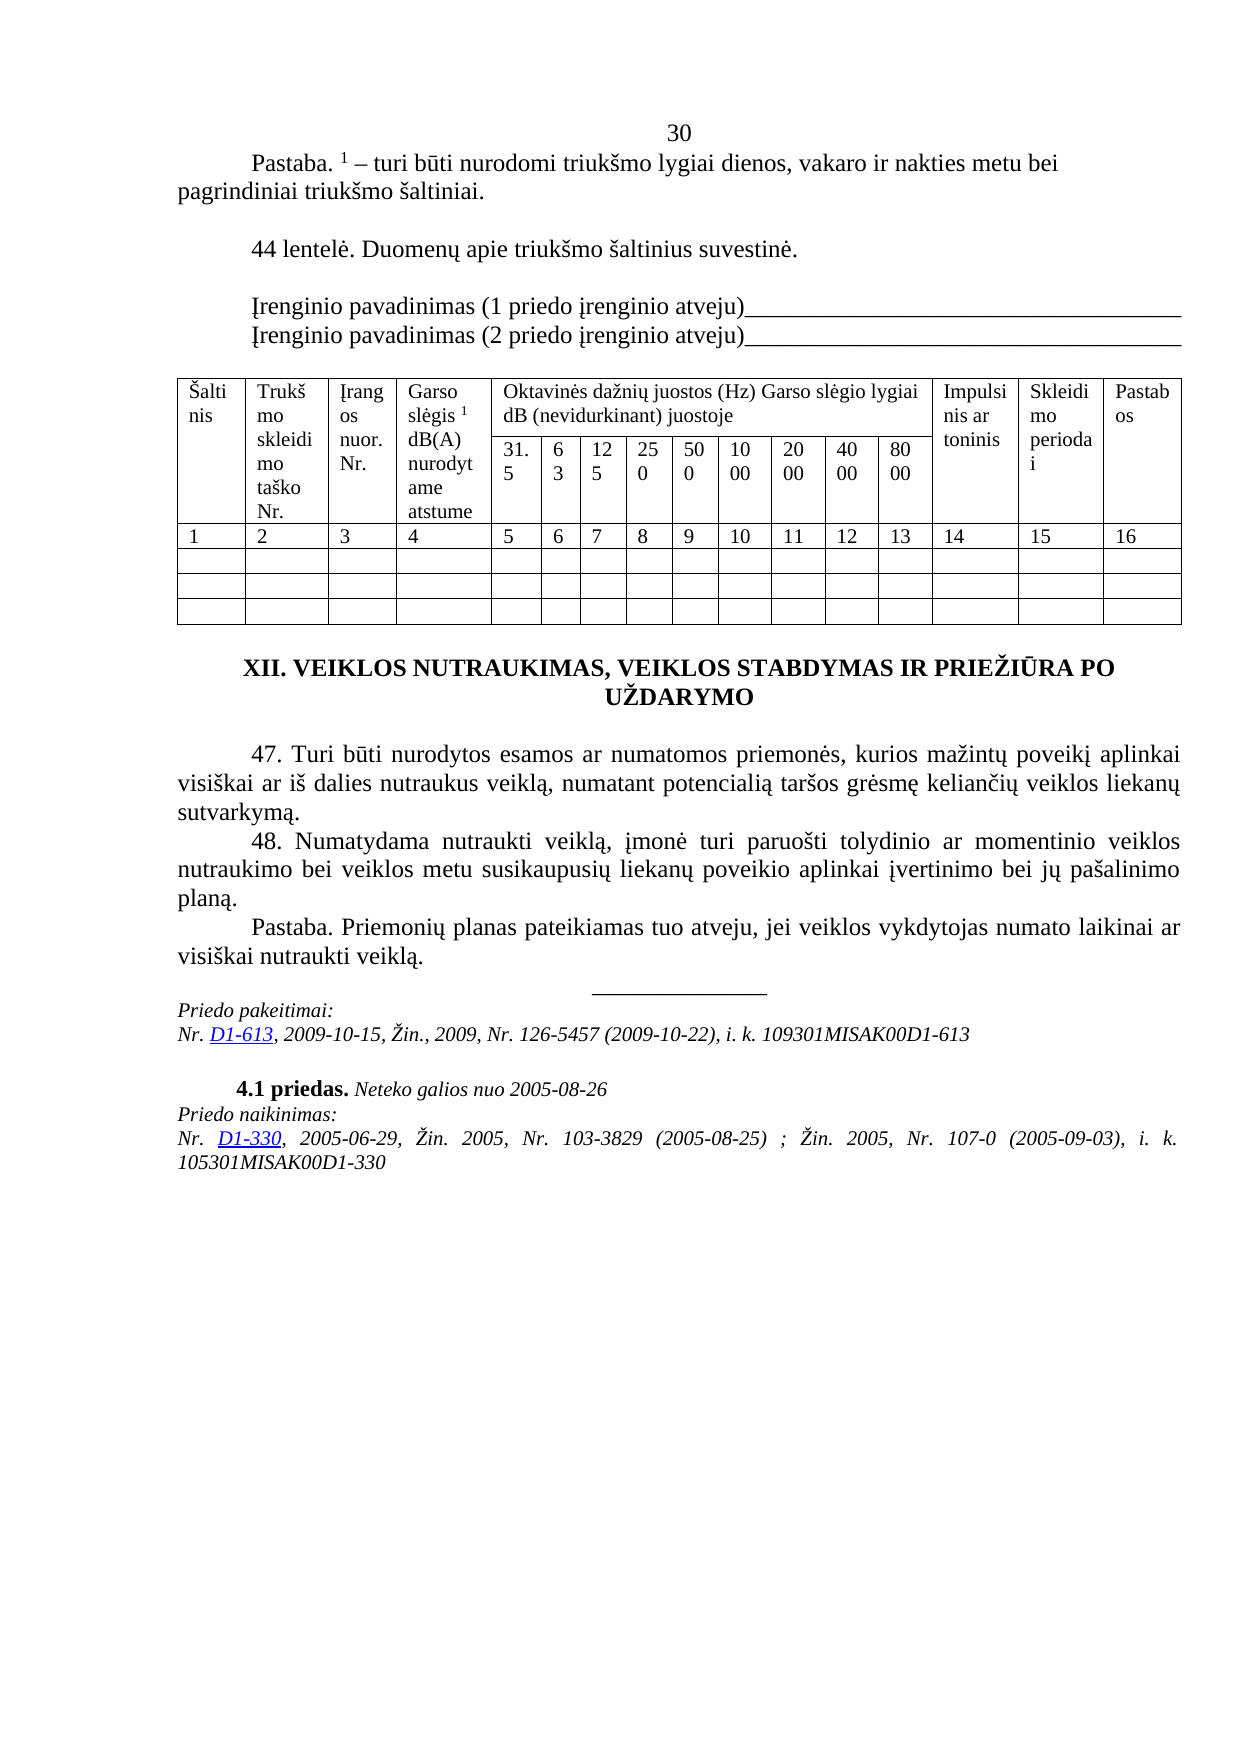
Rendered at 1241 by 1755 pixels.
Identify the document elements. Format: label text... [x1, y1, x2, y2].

table_cell 15 [1019, 524, 1103, 548]
table_cell 7 [581, 524, 626, 548]
table_cell [542, 574, 580, 598]
table_cell [1104, 574, 1181, 598]
table_cell [1104, 549, 1181, 573]
table_cell 63 [542, 437, 580, 523]
table_header Įrangos nuor. Nr. [329, 379, 396, 523]
table_cell [772, 599, 825, 623]
table_cell [329, 599, 396, 623]
table_cell [673, 549, 718, 573]
table_cell [492, 574, 541, 598]
table_cell [329, 574, 396, 598]
table_cell 3 [329, 524, 396, 548]
text Įrenginio pavadinimas (1 priedo įrenginio atveju) [177, 291, 1181, 320]
table_cell 13 [879, 524, 932, 548]
table_cell 11 [772, 524, 825, 548]
table_cell [826, 574, 878, 598]
text ______________ [177, 969, 1181, 998]
table_cell [933, 599, 1018, 623]
table_cell [397, 574, 491, 598]
text 48. Numatydama nutraukti veiklą, įmonė turi paruošti tolydinio ar momentinio veiklos nutraukimo bei veiklos metu susikaupusių liekanų poveikio aplinkai įvertinimo bei jų pašalinimo planą. [177, 826, 1181, 912]
table_cell [772, 574, 825, 598]
table_cell 125 [581, 437, 626, 523]
table_cell 10 [719, 524, 771, 548]
table_cell [772, 549, 825, 573]
table_cell [719, 574, 771, 598]
table_cell [1019, 549, 1103, 573]
table_header Impulsinis ar toninis [933, 379, 1018, 523]
table_cell [1019, 599, 1103, 623]
table_cell 16 [1104, 524, 1181, 548]
table_cell 12 [826, 524, 878, 548]
text Pastaba. 1 – turi būti nurodomi triukšmo lygiai dienos, vakaro ir nakties metu bei pagrindiniai triukšmo šaltiniai. [177, 148, 1181, 205]
table_cell [933, 574, 1018, 598]
table_header Oktavinės dažnių juostos (Hz) Garso slėgio lygiai dB (nevidurkinant) juostoje [492, 379, 932, 436]
table_cell [581, 574, 626, 598]
table_cell [879, 574, 932, 598]
table_cell [492, 599, 541, 623]
table_cell 31.5 [492, 437, 541, 523]
table_cell [627, 599, 672, 623]
text 47. Turi būti nurodytos esamos ar numatomos priemonės, kurios mažintų poveikį aplinkai visiškai ar iš dalies nutraukus veiklą, numatant potencialią taršos grėsmę keliančių veiklos liekanų sutvarkymą. [177, 739, 1181, 826]
table_header Garso slėgis 1 dB(A) nurodytame atstume [397, 379, 491, 523]
table_cell [397, 549, 491, 573]
table_cell [329, 549, 396, 573]
table_cell 8000 [879, 437, 932, 523]
table_cell 9 [673, 524, 718, 548]
text Įrenginio pavadinimas (2 priedo įrenginio atveju) [177, 320, 1181, 349]
text Priedo pakeitimai: [177, 998, 1181, 1022]
table_cell [542, 549, 580, 573]
table_cell [492, 549, 541, 573]
table_cell 2000 [772, 437, 825, 523]
table_header Pastabos [1104, 379, 1181, 523]
table_cell [246, 599, 328, 623]
table_cell [826, 549, 878, 573]
table_cell [627, 574, 672, 598]
table_cell [719, 599, 771, 623]
text XII. VEIKLOS NUTRAUKIMAS, VEIKLOS STABDYMAS IR PRIEŽIŪRA PO UŽDARYMO [177, 653, 1181, 711]
table_cell [879, 599, 932, 623]
table_cell 500 [673, 437, 718, 523]
table_cell 5 [492, 524, 541, 548]
table_cell [178, 599, 245, 623]
table_cell [1019, 574, 1103, 598]
table_cell [178, 574, 245, 598]
table_cell [246, 574, 328, 598]
table_cell [581, 599, 626, 623]
table_cell [673, 599, 718, 623]
table_cell [826, 599, 878, 623]
table_header Šaltinis [178, 379, 245, 523]
text Pastaba. Priemonių planas pateikiamas tuo atveju, jei veiklos vykdytojas numato laikinai ar visiškai nutraukti veiklą. [177, 912, 1181, 969]
text 44 lentelė. Duomenų apie triukšmo šaltinius suvestinė. [177, 234, 1181, 263]
table_cell 250 [627, 437, 672, 523]
table_cell [397, 599, 491, 623]
text 4.1 priedas. Neteko galios nuo 2005-08-26 [177, 1075, 1181, 1101]
table_cell [627, 549, 672, 573]
table_cell [673, 574, 718, 598]
table_cell 2 [246, 524, 328, 548]
table_cell [246, 549, 328, 573]
table_header Skleidimo periodai [1019, 379, 1103, 523]
table_cell [178, 549, 245, 573]
table_header Trukšmo skleidimo taško Nr. [246, 379, 328, 523]
table_cell [933, 549, 1018, 573]
table_cell 14 [933, 524, 1018, 548]
table_cell [1104, 599, 1181, 623]
table_cell [719, 549, 771, 573]
table_cell [879, 549, 932, 573]
text Nr. D1-613, 2009-10-15, Žin., 2009, Nr. 126-5457 (2009-10-22), i. k. 109301MISAK00D1-613 [177, 1022, 1181, 1046]
table_cell 4000 [826, 437, 878, 523]
table_cell 1000 [719, 437, 771, 523]
table_cell 8 [627, 524, 672, 548]
table_cell 1 [178, 524, 245, 548]
text Nr. D1-330, 2005-06-29, Žin. 2005, Nr. 103-3829 (2005-08-25) ; Žin. 2005, Nr. 107-0 (2005-09-03), i. k. 105301MISAK00D1-330 [177, 1126, 1181, 1174]
text Priedo naikinimas: [177, 1101, 1181, 1126]
table_cell 6 [542, 524, 580, 548]
table_cell [581, 549, 626, 573]
table_cell [542, 599, 580, 623]
table_cell 4 [397, 524, 491, 548]
